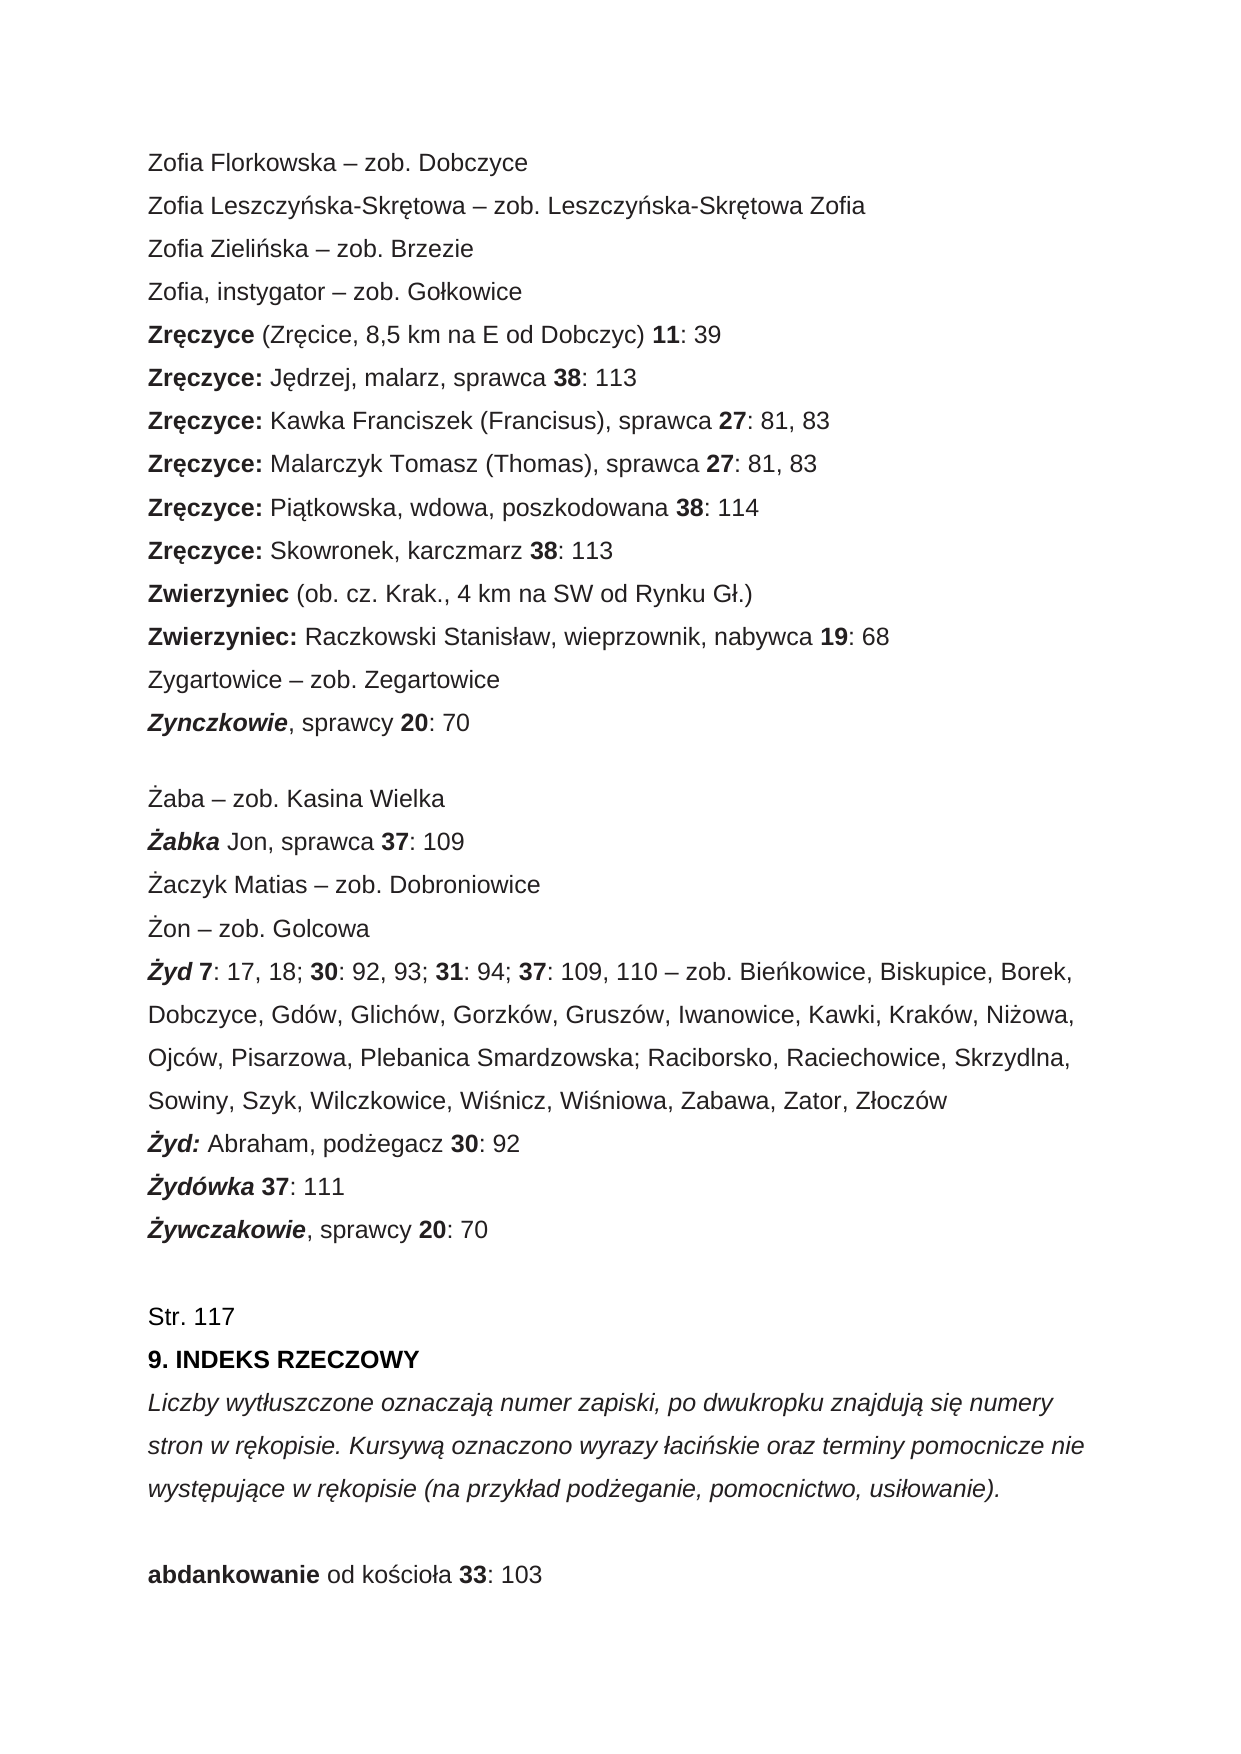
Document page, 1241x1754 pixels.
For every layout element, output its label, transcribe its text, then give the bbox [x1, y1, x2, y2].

text Zręczyce: Skowronek, karczmarz 38: 113 [148, 536, 1093, 564]
text Żydówka 37: 111 [148, 1172, 1093, 1201]
text Zofia, instygator – zob. Gołkowice [148, 277, 1093, 306]
text Zwierzyniec: Raczkowski Stanisław, wieprzownik, nabywca 19: 68 [148, 622, 1093, 651]
text Str. 117 [148, 1302, 1093, 1331]
text Zręczyce: Piątkowska, wdowa, poszkodowana 38: 114 [148, 493, 1093, 521]
text abdankowanie od kościoła 33: 103 [148, 1561, 1093, 1589]
text Żon – zob. Golcowa [148, 914, 1093, 942]
text Zofia Zielińska – zob. Brzezie [148, 234, 1093, 263]
subtitle 9. INDEKS RZECZOWY [148, 1345, 1093, 1374]
text Żywczakowie, sprawcy 20: 70 [148, 1216, 1093, 1244]
text Zynczkowie, sprawcy 20: 70 [148, 708, 1093, 737]
text Zręczyce: Jędrzej, malarz, sprawca 38: 113 [148, 363, 1093, 392]
text Żaba – zob. Kasina Wielka [148, 784, 1093, 813]
text Żyd: Abraham, podżegacz 30: 92 [148, 1129, 1093, 1158]
text Zofia Leszczyńska-Skrętowa – zob. Leszczyńska-Skrętowa Zofia [148, 191, 1093, 219]
text Zręczyce: Malarczyk Tomasz (Thomas), sprawca 27: 81, 83 [148, 449, 1093, 478]
text Zwierzyniec (ob. cz. Krak., 4 km na SW od Rynku Gł.) [148, 579, 1093, 608]
text Zygartowice – zob. Zegartowice [148, 665, 1093, 694]
text Zręczyce (Zręcice, 8,5 km na E od Dobczyc) 11: 39 [148, 320, 1093, 349]
text Żabka Jon, sprawca 37: 109 [148, 827, 1093, 856]
text Zręczyce: Kawka Franciszek (Francisus), sprawca 27: 81, 83 [148, 406, 1093, 435]
text Żyd 7: 17, 18; 30: 92, 93; 31: 94; 37: 109, 110 – zob. Bieńkowice, Biskupice, Borek, Dobczyce, Gdów, Glichów, Gorzków, Gruszów, Iwanowice, Kawki, Kraków, Niżowa, Ojców, Pisarzowa, Plebanica Smardzowska; Raciborsko, Raciechowice, Skrzydlna, Sowiny, Szyk, Wilczkowice, Wiśnicz, Wiśniowa, Zabawa, Zator, Złoczów [148, 957, 1093, 1115]
text Żaczyk Matias – zob. Dobroniowice [148, 871, 1093, 899]
text Liczby wytłuszczone oznaczają numer zapiski, po dwukropku znajdują się numery stron w rękopisie. Kursywą oznaczono wyrazy łacińskie oraz terminy pomocnicze nie występujące w rękopisie (na przykład podżeganie, pomocnictwo, usiłowanie). [148, 1388, 1093, 1503]
text Zofia Florkowska – zob. Dobczyce [148, 148, 1093, 176]
